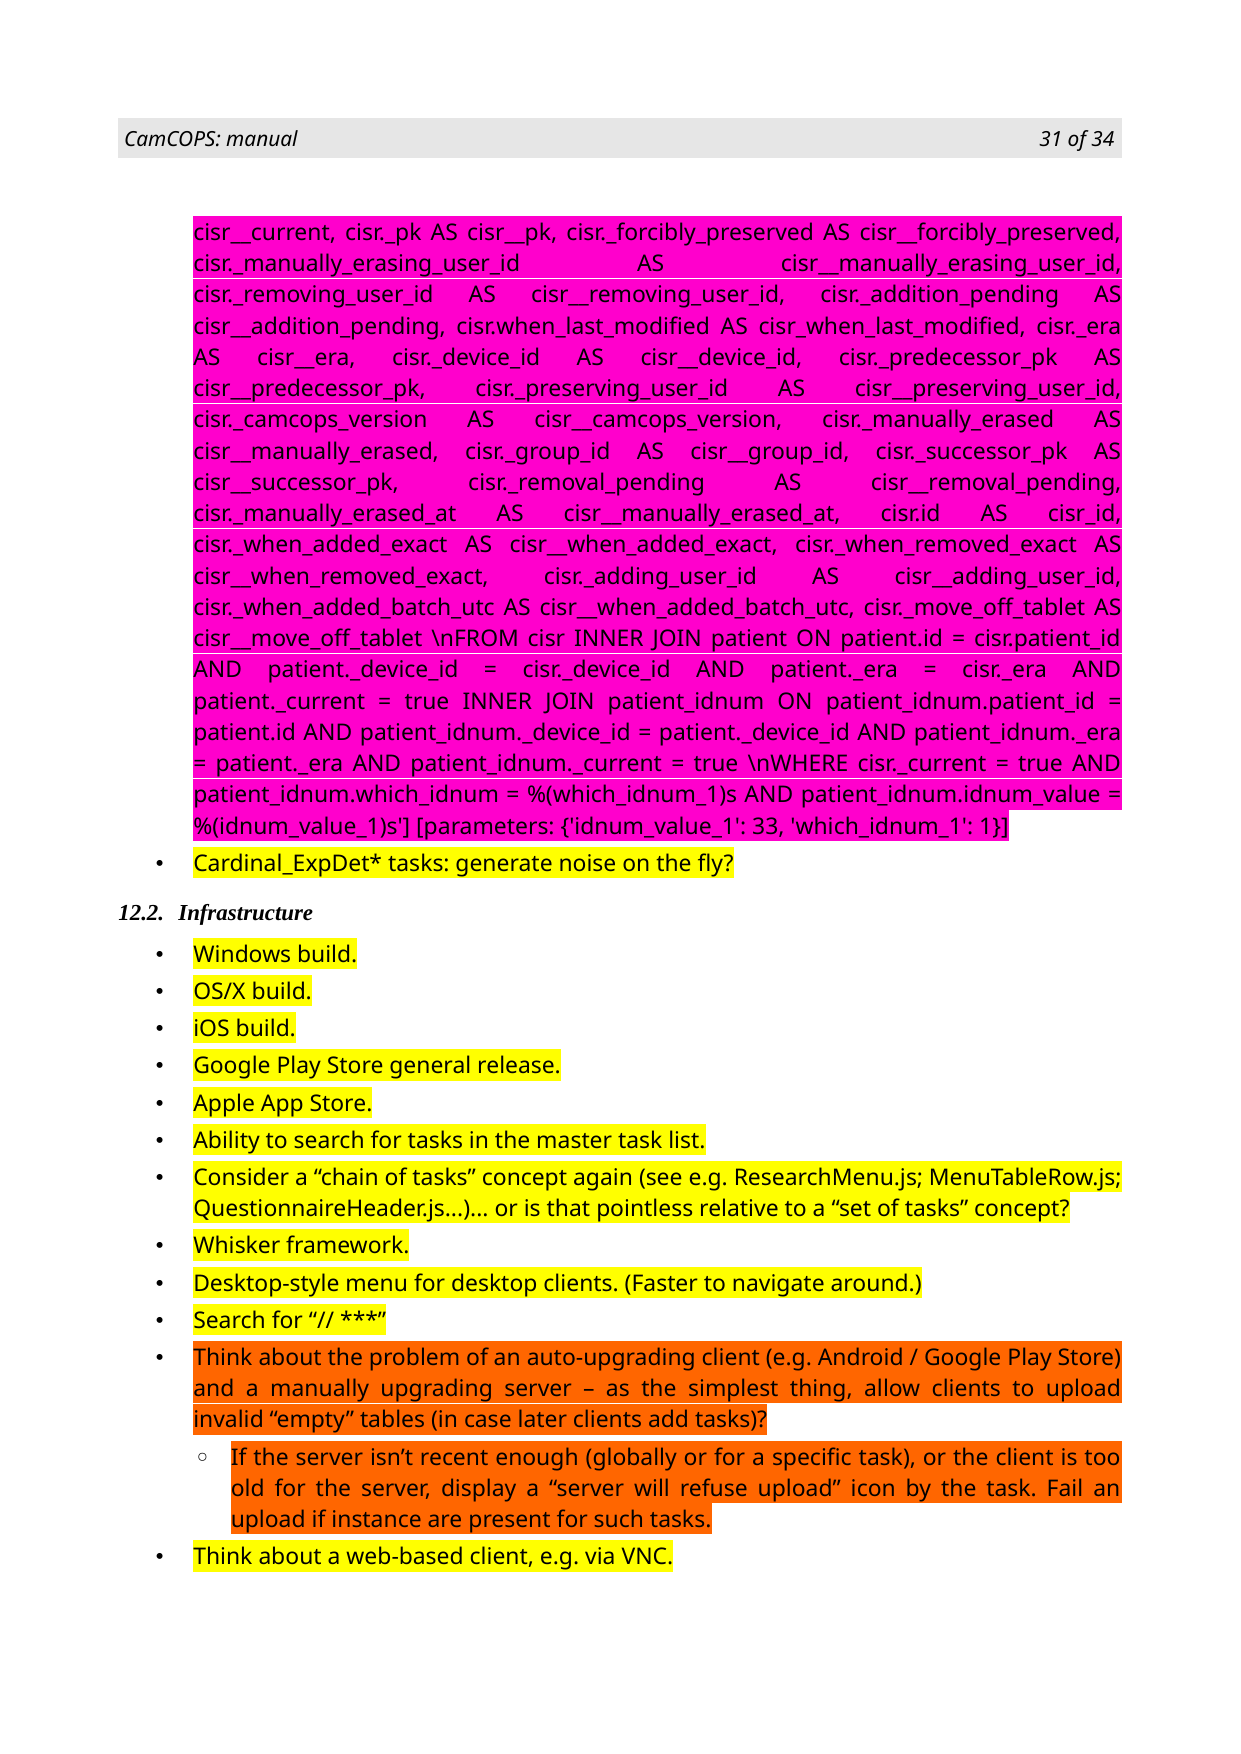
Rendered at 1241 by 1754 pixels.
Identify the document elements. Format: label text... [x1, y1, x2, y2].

list Cardinal_ExpDet* tasks: generate noise on the fly? [156, 847, 1122, 878]
list Think about a web-based client, e.g. via VNC. [156, 1540, 1122, 1572]
list OS/X build. [156, 975, 1122, 1006]
list Search for “// ***” [156, 1304, 1122, 1335]
list Consider a “chain of tasks” concept again (see e.g. ResearchMenu.js; MenuTableRow.js; QuestionnaireHeader.js...)... or is that pointless relative to a “set of tasks” concept? [156, 1161, 1122, 1223]
list Google Play Store general release. [156, 1049, 1122, 1081]
list iOS build. [156, 1012, 1122, 1043]
list Apple App Store. [156, 1087, 1122, 1118]
list Whisker framework. [156, 1229, 1122, 1261]
list If the server isn’t recent enough (globally or for a specific task), or the client is too old for the server, display a “server will refuse upload” icon by the task. Fail an upload if instance are present for such tasks. [193, 1441, 1122, 1534]
list Ability to search for tasks in the master task list. [156, 1124, 1122, 1155]
list Windows build. [156, 938, 1122, 969]
list Think about the problem of an auto-upgrading client (e.g. Android / Google Play Store) and a manually upgrading server – as the simplest thing, allow clients to upload invalid “empty” tables (in case later clients add tasks)? [156, 1341, 1122, 1435]
subtitle Infrastructure [118, 899, 1122, 925]
list cisr__current, cisr._pk AS cisr__pk, cisr._forcibly_preserved AS cisr__forcibly_preserved, cisr._manually_erasing_user_id AS cisr__manually_erasing_user_id, cisr._removing_user_id AS cisr__removing_user_id, cisr._addition_pending AS cisr__addition_pending, cisr.when_last_modified AS cisr_when_last_modified, cisr._era AS cisr__era, cisr._device_id AS cisr__device_id, cisr._predecessor_pk AS cisr__predecessor_pk, cisr._preserving_user_id AS cisr__preserving_user_id, cisr._camcops_version AS cisr__camcops_version, cisr._manually_erased AS cisr__manually_erased, cisr._group_id AS cisr__group_id, cisr._successor_pk AS cisr__successor_pk, cisr._removal_pending AS cisr__removal_pending, cisr._manually_erased_at AS cisr__manually_erased_at, cisr.id AS cisr_id, cisr._when_added_exact AS cisr__when_added_exact, cisr._when_removed_exact AS cisr__when_removed_exact, cisr._adding_user_id AS cisr__adding_user_id, cisr._when_added_batch_utc AS cisr__when_added_batch_utc, cisr._move_off_tablet AS cisr__move_off_tablet \nFROM cisr INNER JOIN patient ON patient.id = cisr.patient_id AND patient._device_id = cisr._device_id AND patient._era = cisr._era AND patient._current = true INNER JOIN patient_idnum ON patient_idnum.patient_id = patient.id AND patient_idnum._device_id = patient._device_id AND patient_idnum._era = patient._era AND patient_idnum._current = true \nWHERE cisr._current = true AND patient_idnum.which_idnum = %(which_idnum_1)s AND patient_idnum.idnum_value = %(idnum_value_1)s'] [parameters: {'idnum_value_1': 33, 'which_idnum_1': 1}] [156, 216, 1122, 841]
list Desktop-style menu for desktop clients. (Faster to navigate around.) [156, 1267, 1122, 1298]
